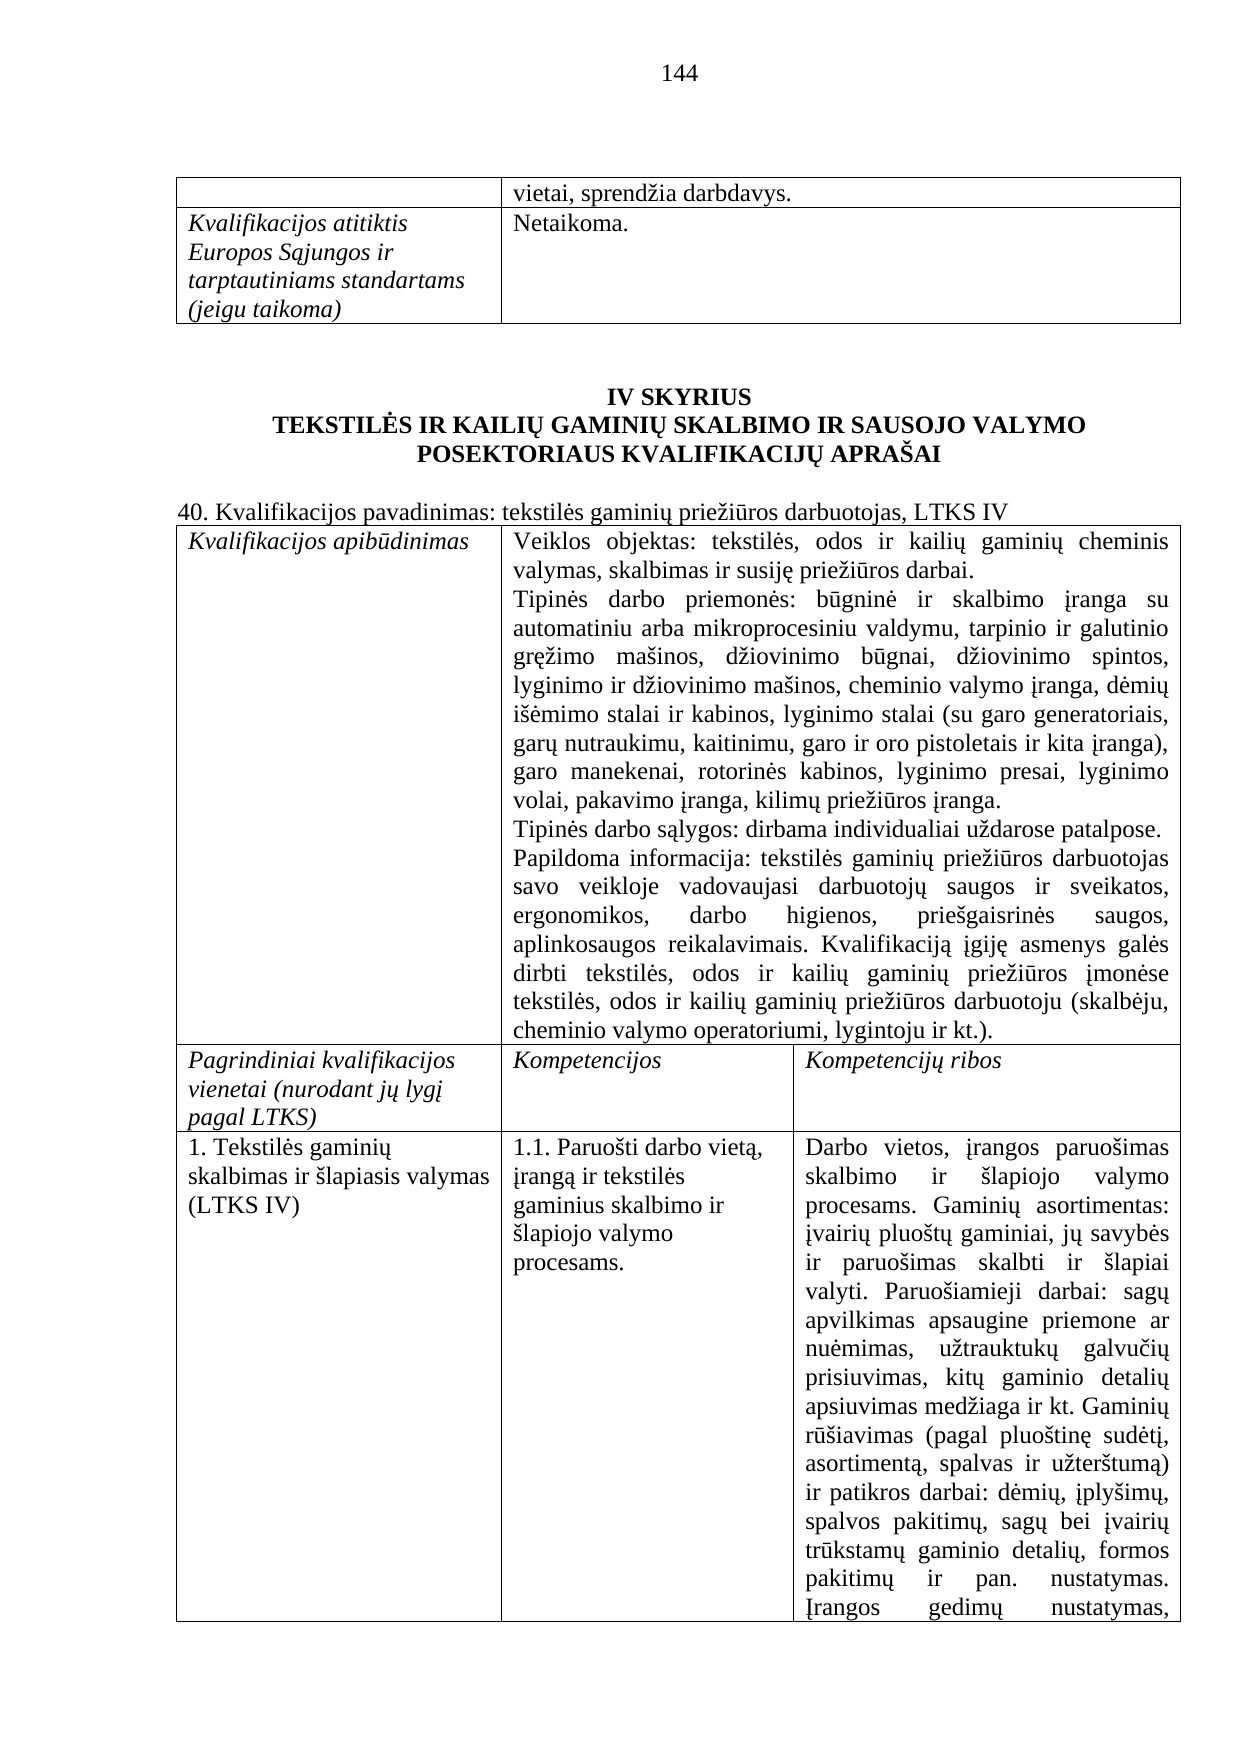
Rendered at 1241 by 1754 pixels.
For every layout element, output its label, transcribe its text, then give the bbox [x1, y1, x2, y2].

table_cell Kompetencijos [502, 1045, 793, 1131]
text 40. Kvalifikacijos pavadinimas: tekstilės gaminių priežiūros darbuotojas, LTKS IV [177, 497, 1181, 525]
table_header Veiklos objektas: tekstilės, odos ir kailių gaminių cheminis valymas, skalbimas ir susiję priežiūros darbai. Tipinės darbo priemonės: būgninė ir skalbimo įranga su automatiniu arba mikroprocesiniu valdymu, tarpinio ir galutinio gręžimo mašinos, džiovinimo būgnai, džiovinimo spintos, lyginimo ir džiovinimo mašinos, cheminio valymo įranga, dėmių išėmimo stalai ir kabinos, lyginimo stalai (su garo generatoriais, garų nutraukimu, kaitinimu, garo ir oro pistoletais ir kita įranga), garo manekenai, rotorinės kabinos, lyginimo presai, lyginimo volai, pakavimo įranga, kilimų priežiūros įranga. Tipinės darbo sąlygos: dirbama individualiai uždarose patalpose. Papildoma informacija: tekstilės gaminių priežiūros darbuotojas savo veikloje vadovaujasi darbuotojų saugos ir sveikatos, ergonomikos, darbo higienos, priešgaisrinės saugos, aplinkosaugos reikalavimais. Kvalifikaciją įgiję asmenys galės dirbti tekstilės, odos ir kailių gaminių priežiūros įmonėse tekstilės, odos ir kailių gaminių priežiūros darbuotoju (skalbėju, cheminio valymo operatoriumi, lygintoju ir kt.). [502, 526, 1180, 1044]
table_cell Pagrindiniai kvalifikacijos vienetai (nurodant jų lygį pagal LTKS) [177, 1045, 501, 1131]
table_cell 1. Tekstilės gaminių skalbimas ir šlapiasis valymas (LTKS IV) [177, 1132, 501, 1621]
table_header Kvalifikacijos apibūdinimas [177, 526, 501, 1044]
table_cell vietai, sprendžia darbdavys. [502, 178, 1180, 207]
table_cell [177, 178, 501, 207]
table_cell Kompetencijų ribos [794, 1045, 1180, 1131]
text IV SKYRIUS [177, 382, 1181, 410]
table_cell Kvalifikacijos atitiktis Europos Sąjungos ir tarptautiniams standartams (jeigu taikoma) [177, 208, 501, 323]
table_cell Netaikoma. [502, 208, 1180, 323]
text TEKSTILĖS IR KAILIŲ GAMINIŲ SKALBIMO IR SAUSOJO VALYMO POSEKTORIAUS KVALIFIKACIJŲ APRAŠAI [177, 410, 1181, 468]
table_cell Darbo vietos, įrangos paruošimas skalbimo ir šlapiojo valymo procesams. Gaminių asortimentas: įvairių pluoštų gaminiai, jų savybės ir paruošimas skalbti ir šlapiai valyti. Paruošiamieji darbai: sagų apvilkimas apsaugine priemone ar nuėmimas, užtrauktukų galvučių prisiuvimas, kitų gaminio detalių apsiuvimas medžiaga ir kt. Gaminių rūšiavimas (pagal pluoštinę sudėtį, asortimentą, spalvas ir užterštumą) ir patikros darbai: dėmių, įplyšimų, spalvos pakitimų, sagų bei įvairių trūkstamų gaminio detalių, formos pakitimų ir pan. nustatymas. Įrangos gedimų nustatymas, [794, 1132, 1180, 1621]
table_cell 1.1. Paruošti darbo vietą, įrangą ir tekstilės gaminius skalbimo ir šlapiojo valymo procesams. [502, 1132, 793, 1621]
